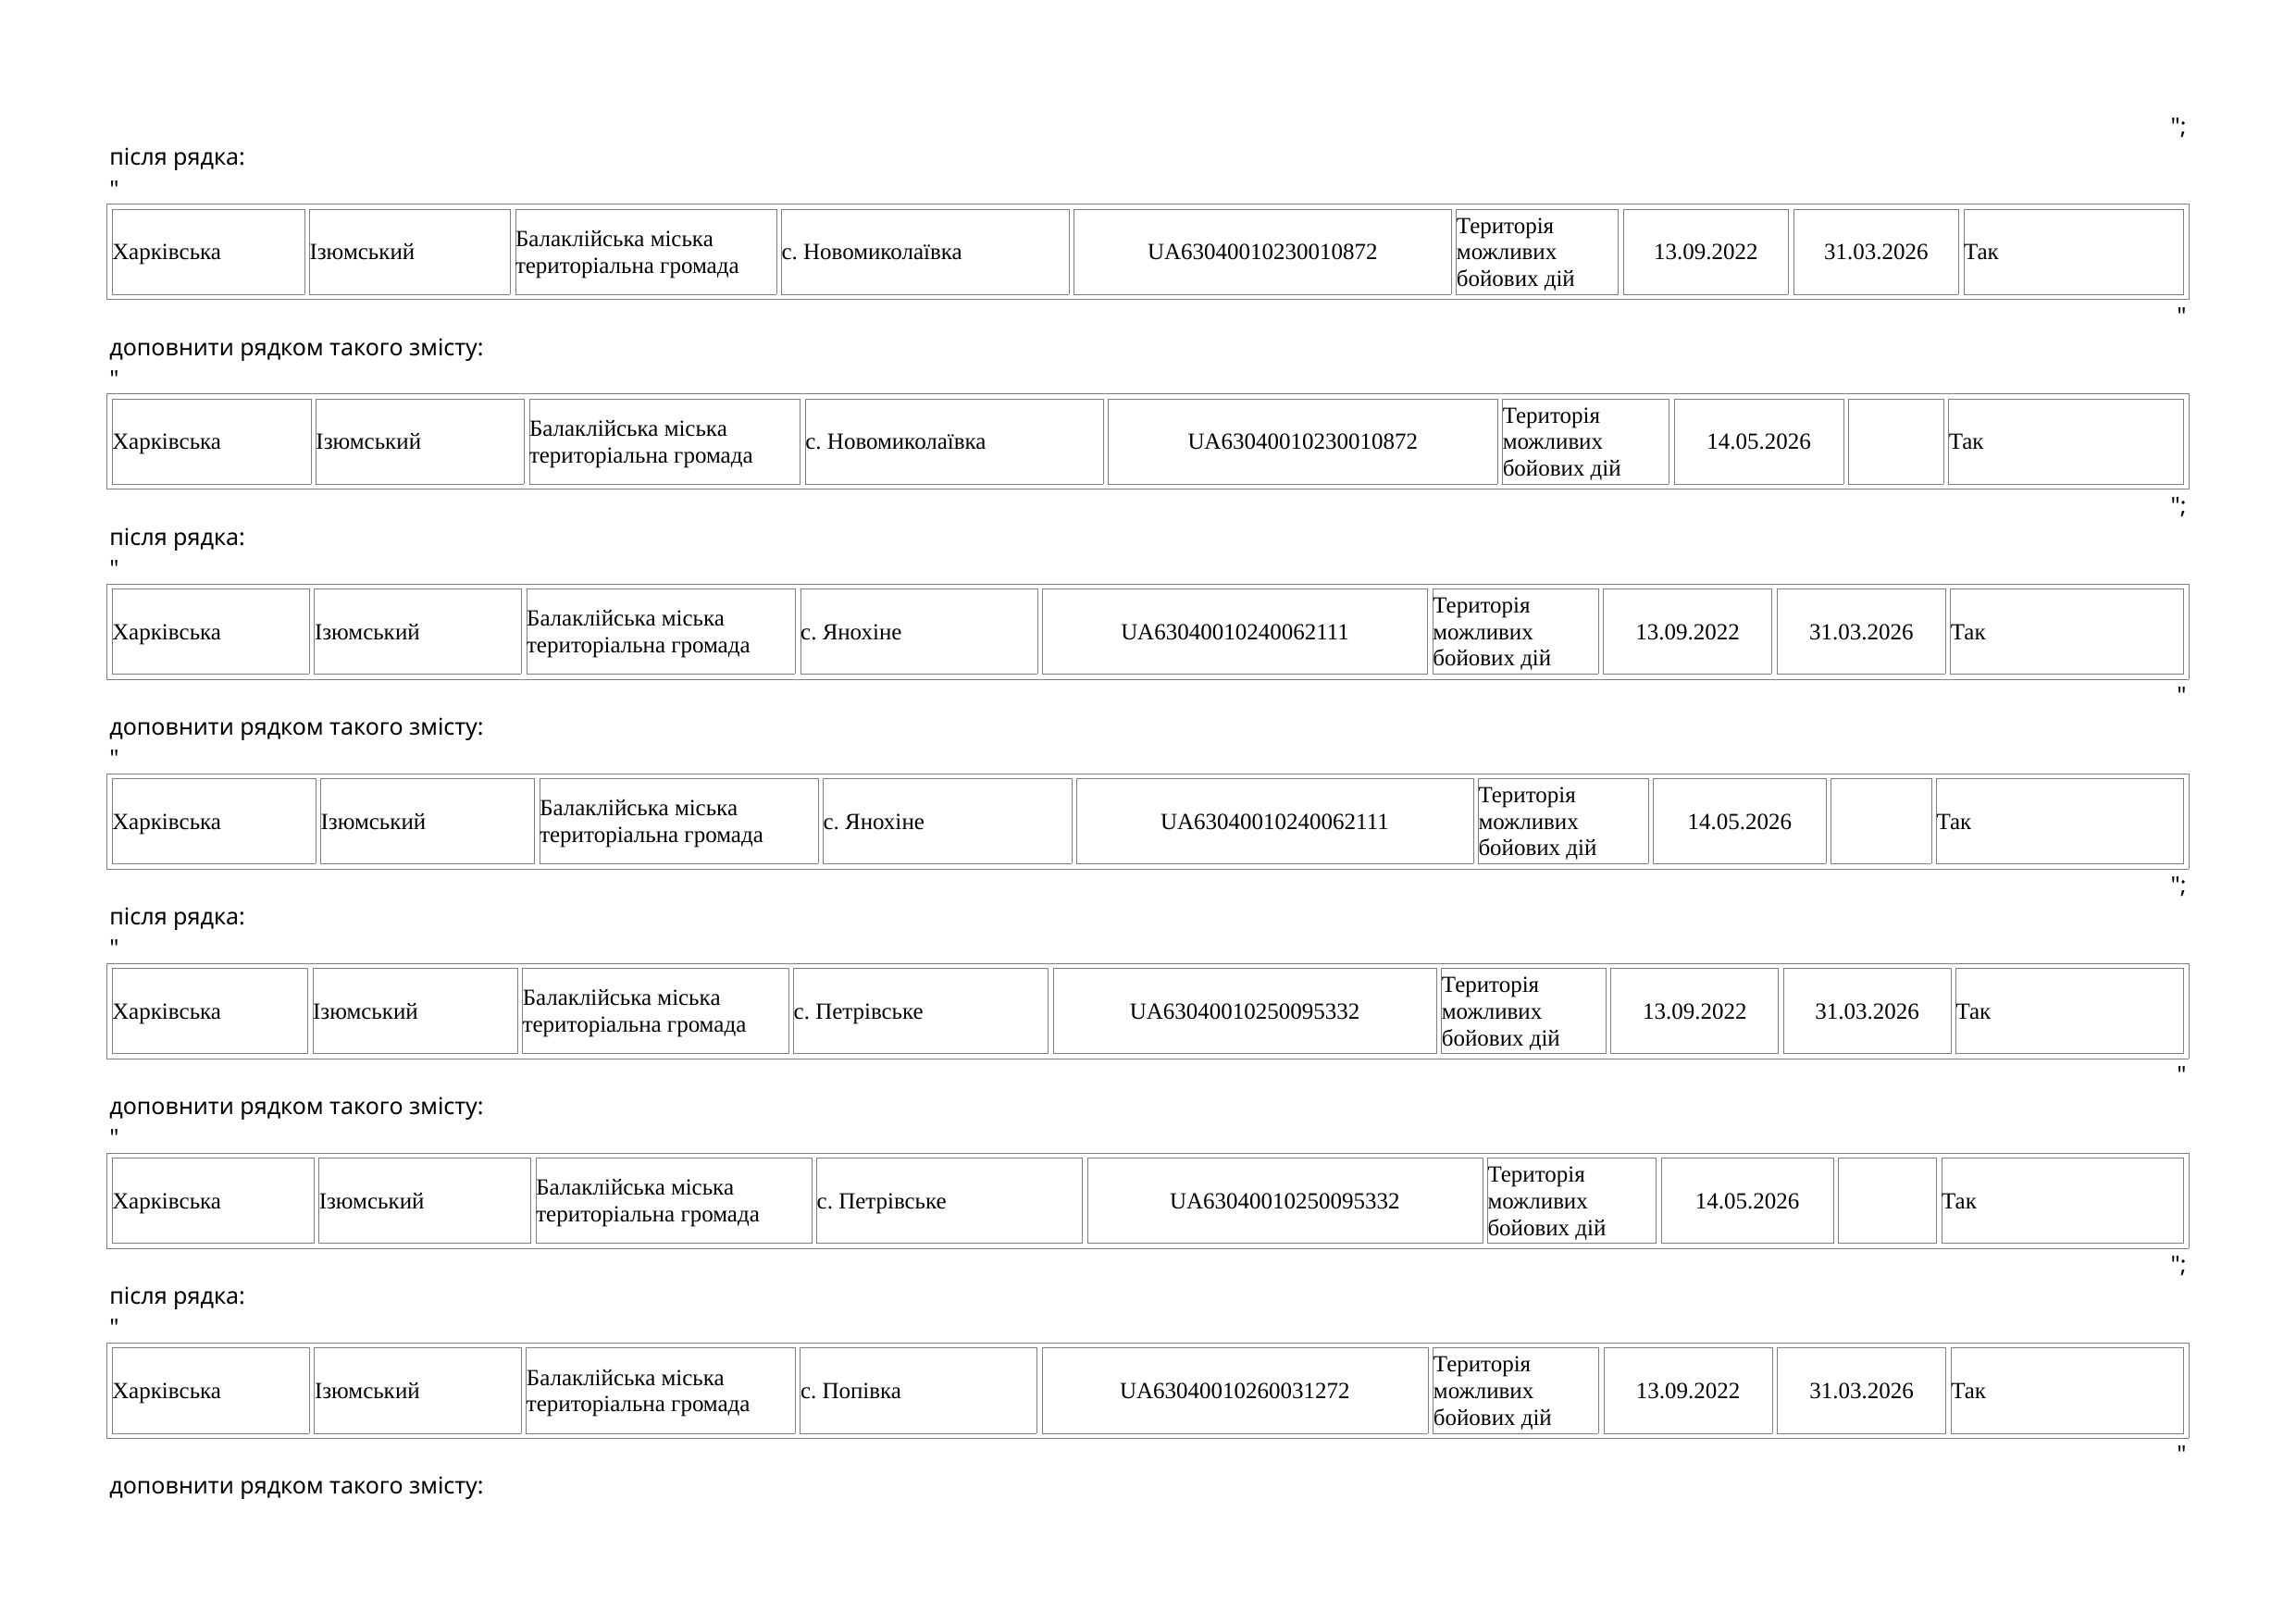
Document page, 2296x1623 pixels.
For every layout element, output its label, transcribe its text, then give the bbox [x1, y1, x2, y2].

table_header Ізюмський [310, 964, 520, 1053]
table_header Так [1948, 585, 2186, 674]
text доповнити рядком такого змісту: [109, 1090, 2186, 1121]
table_header Ізюмський [313, 394, 527, 484]
text після рядка: [109, 900, 2186, 932]
table_header Харківська [109, 585, 312, 674]
table_header Так [1948, 1344, 2186, 1432]
table_header Харківська [109, 394, 313, 484]
table_header Харківська [109, 204, 306, 294]
table_header UA63040010240062111 [1074, 774, 1475, 863]
text " [109, 932, 2186, 963]
table_header Ізюмський [318, 774, 537, 863]
table_header с. Петрівське [791, 964, 1050, 1053]
table_header Ізюмський [312, 585, 524, 674]
table_header Ізюмський [316, 1154, 533, 1243]
table_header Так [1939, 1154, 2186, 1243]
table_header Балаклійська міська територіальна громада [524, 1344, 798, 1432]
table_header [1846, 394, 1946, 484]
table_header 13.09.2022 [1601, 585, 1774, 674]
text " [109, 680, 2186, 710]
table_header с. Новомиколаївка [802, 394, 1106, 484]
text після рядка: [109, 1280, 2186, 1311]
table_header UA63040010250095332 [1050, 964, 1439, 1053]
table_header Балаклійська міська територіальна громада [520, 964, 790, 1053]
text "; [109, 109, 2186, 141]
table_header 13.09.2022 [1620, 204, 1791, 294]
table_header 31.03.2026 [1774, 585, 1948, 674]
table_header Так [1961, 204, 2186, 294]
text " [109, 551, 2186, 584]
table_header Харківська [109, 774, 317, 863]
text " [109, 1121, 2186, 1153]
table_header Харківська [109, 1344, 312, 1432]
table_header 31.03.2026 [1791, 204, 1961, 294]
table_header UA63040010230010872 [1106, 394, 1500, 484]
text " [109, 300, 2186, 330]
table_header Ізюмський [306, 204, 513, 294]
table_header Балаклійська міська територіальна громада [524, 585, 798, 674]
text " [109, 1059, 2186, 1090]
table_header с. Янохіне [820, 774, 1074, 863]
table_header [1831, 779, 1931, 863]
table_header Балаклійська міська територіальна громада [513, 204, 778, 294]
text доповнити рядком такого змісту: [109, 710, 2186, 742]
table_header 14.05.2026 [1650, 774, 1829, 863]
table_header 31.03.2026 [1781, 964, 1953, 1053]
table_header [1839, 1158, 1936, 1243]
table_header с. Петрівське [814, 1154, 1085, 1243]
table_header [1836, 1154, 1939, 1243]
text доповнити рядком такого змісту: [109, 1469, 2186, 1501]
text після рядка: [109, 141, 2186, 172]
table_header Територія можливих бойових дій [1500, 394, 1671, 484]
table_header Територія можливих бойових дій [1431, 1344, 1601, 1432]
table_header Балаклійська міська територіальна громада [527, 394, 802, 484]
table_header UA63040010230010872 [1072, 204, 1454, 294]
text " [109, 362, 2186, 393]
text доповнити рядком такого змісту: [109, 330, 2186, 362]
table_header Ізюмський [312, 1344, 524, 1432]
text " [109, 742, 2186, 774]
table_header 13.09.2022 [1608, 964, 1781, 1053]
text "; [109, 870, 2186, 900]
text " [109, 1311, 2186, 1343]
table_header 31.03.2026 [1775, 1344, 1948, 1432]
text " [109, 172, 2186, 204]
table_header [1849, 400, 1943, 484]
table_header с. Попівка [798, 1344, 1039, 1432]
table_header UA63040010250095332 [1085, 1154, 1484, 1243]
table_header UA63040010260031272 [1039, 1344, 1431, 1432]
table_header с. Янохіне [798, 585, 1039, 674]
table_header Територія можливих бойових дій [1439, 964, 1608, 1053]
text " [109, 1439, 2186, 1469]
table_header Так [1946, 394, 2186, 484]
table_header Так [1953, 964, 2186, 1053]
table_header Харківська [109, 964, 310, 1053]
table_header Балаклійська міська територіальна громада [537, 774, 820, 863]
text після рядка: [109, 520, 2186, 551]
table_header 14.05.2026 [1671, 394, 1846, 484]
table_header Територія можливих бойових дій [1430, 585, 1600, 674]
table_header UA63040010240062111 [1040, 585, 1430, 674]
table_header с. Новомиколаївка [778, 204, 1072, 294]
table_header [1829, 774, 1933, 863]
table_header Територія можливих бойових дій [1475, 774, 1650, 863]
table_header Балаклійська міська територіальна громада [533, 1154, 813, 1243]
table_header 14.05.2026 [1658, 1154, 1835, 1243]
table_header Територія можливих бойових дій [1454, 204, 1620, 294]
text "; [109, 489, 2186, 520]
table_header Територія можливих бойових дій [1484, 1154, 1658, 1243]
table_header 13.09.2022 [1601, 1344, 1775, 1432]
text "; [109, 1249, 2186, 1280]
table_header Харківська [109, 1154, 316, 1243]
table_header Так [1933, 774, 2186, 863]
